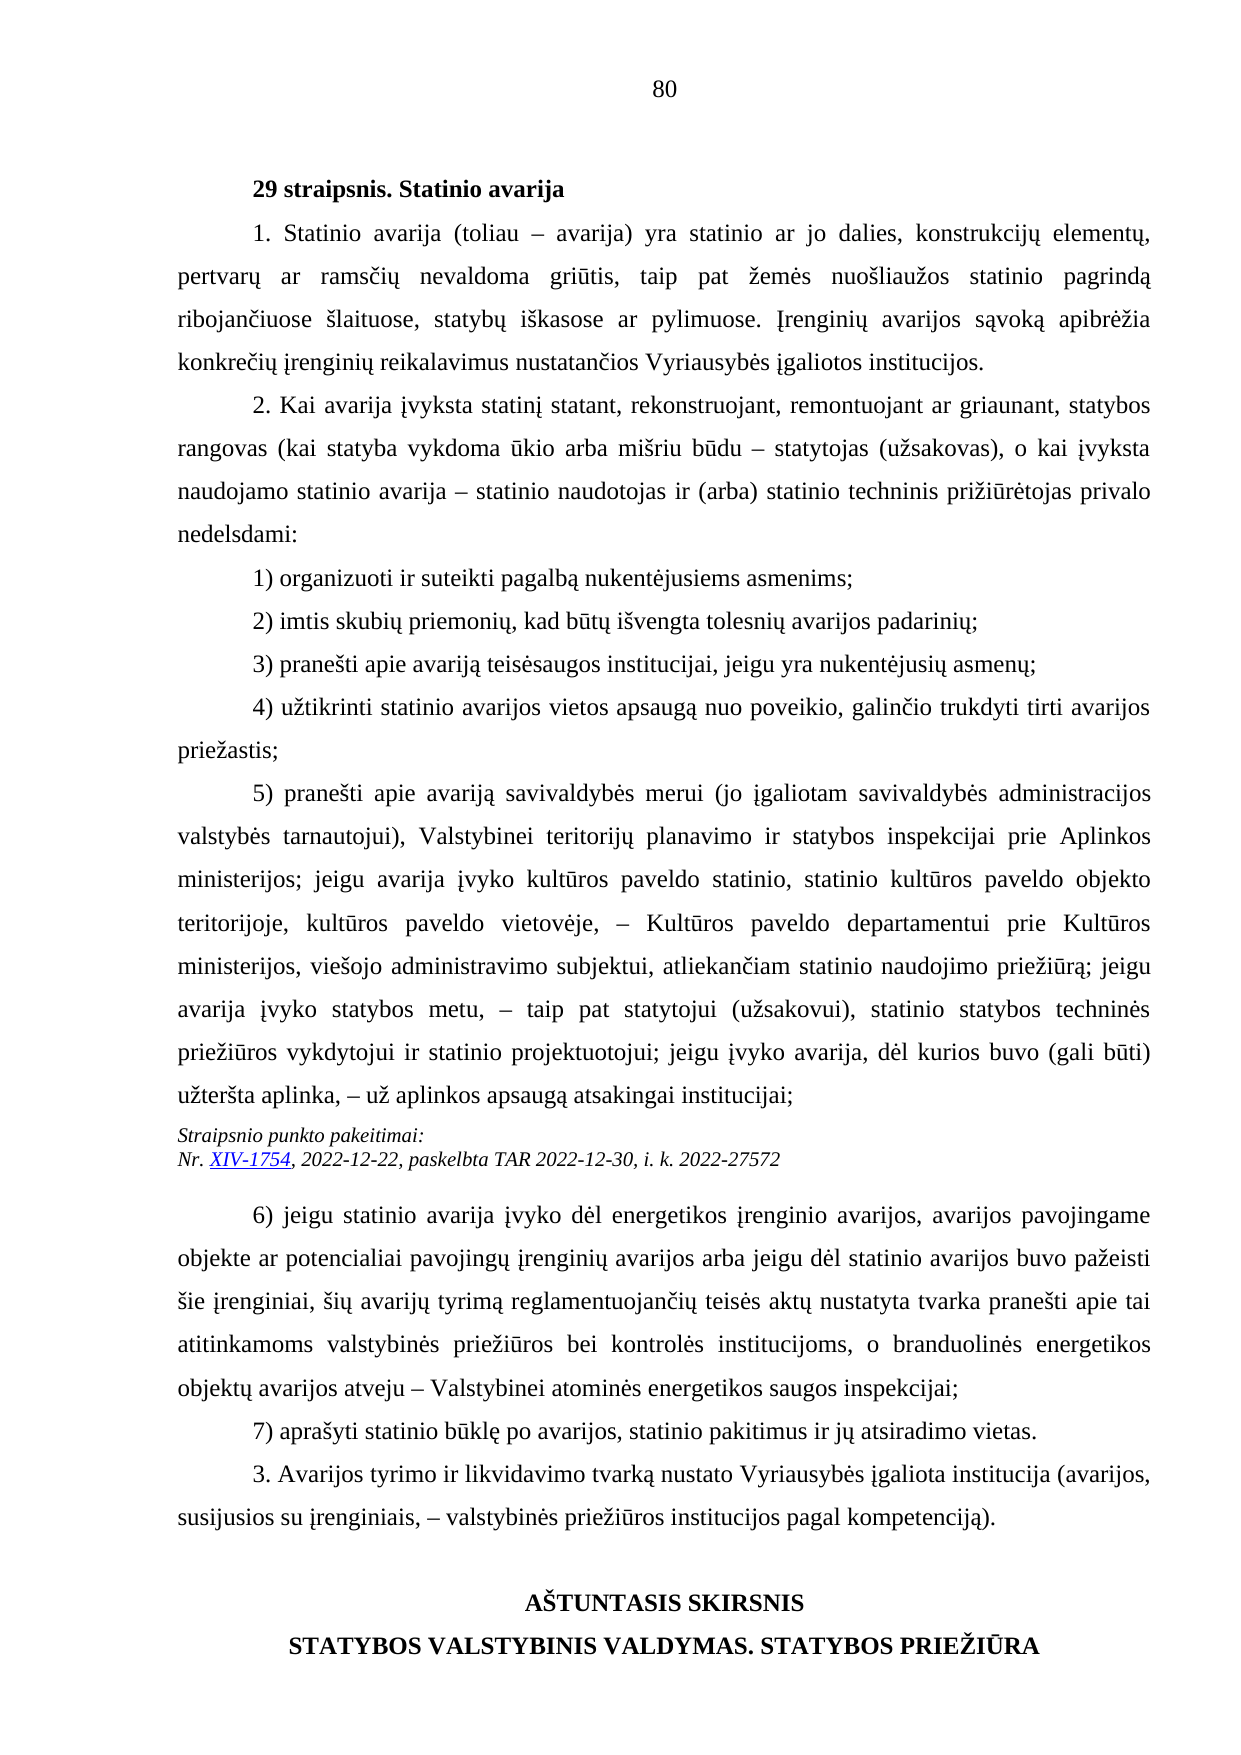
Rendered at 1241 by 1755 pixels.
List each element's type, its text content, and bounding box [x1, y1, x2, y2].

text 6) jeigu statinio avarija įvyko dėl energetikos įrenginio avarijos, avarijos pavojingame objekte ar potencialiai pavojingų įrenginių avarijos arba jeigu dėl statinio avarijos buvo pažeisti šie įrenginiai, šių avarijų tyrimą reglamentuojančių teisės aktų nustatyta tvarka pranešti apie tai atitinkamoms valstybinės priežiūros bei kontrolės institucijoms, o branduolinės energetikos objektų avarijos atveju – Valstybinei atominės energetikos saugos inspekcijai; [177, 1200, 1152, 1401]
text 2. Kai avarija įvyksta statinį statant, rekonstruojant, remontuojant ar griaunant, statybos rangovas (kai statyba vykdoma ūkio arba mišriu būdu – statytojas (užsakovas), o kai įvyksta naudojamo statinio avarija – statinio naudotojas ir (arba) statinio techninis prižiūrėtojas privalo nedelsdami: [177, 390, 1152, 548]
text 3. Avarijos tyrimo ir likvidavimo tvarką nustato Vyriausybės įgaliota institucija (avarijos, susijusios su įrenginiais, – valstybinės priežiūros institucijos pagal kompetenciją). [177, 1459, 1152, 1531]
text 7) aprašyti statinio būklę po avarijos, statinio pakitimus ir jų atsiradimo vietas. [177, 1416, 1152, 1444]
text 4) užtikrinti statinio avarijos vietos apsaugą nuo poveikio, galinčio trukdyti tirti avarijos priežastis; [177, 692, 1152, 764]
text STATYBOS VALSTYBINIS VALDYMAS. STATYBOS PRIEŽIŪRA [177, 1631, 1152, 1660]
text 1. Statinio avarija (toliau – avarija) yra statinio ar jo dalies, konstrukcijų elementų, pertvarų ar ramsčių nevaldoma griūtis, taip pat žemės nuošliaužos statinio pagrindą ribojančiuose šlaituose, statybų iškasose ar pylimuose. Įrenginių avarijos sąvoką apibrėžia konkrečių įrenginių reikalavimus nustatančios Vyriausybės įgaliotos institucijos. [177, 218, 1152, 376]
text AŠTUNTASIS SKIRSNIS [177, 1588, 1152, 1617]
text Nr. XIV-1754, 2022-12-22, paskelbta TAR 2022-12-30, i. k. 2022-27572 [177, 1147, 1152, 1171]
text 2) imtis skubių priemonių, kad būtų išvengta tolesnių avarijos padarinių; [177, 606, 1152, 634]
text 3) pranešti apie avariją teisėsaugos institucijai, jeigu yra nukentėjusių asmenų; [177, 649, 1152, 678]
text 5) pranešti apie avariją savivaldybės merui (jo įgaliotam savivaldybės administracijos valstybės tarnautojui), Valstybinei teritorijų planavimo ir statybos inspekcijai prie Aplinkos ministerijos; jeigu avarija įvyko kultūros paveldo statinio, statinio kultūros paveldo objekto teritorijoje, kultūros paveldo vietovėje, – Kultūros paveldo departamentui prie Kultūros ministerijos, viešojo administravimo subjektui, atliekančiam statinio naudojimo priežiūrą; jeigu avarija įvyko statybos metu, – taip pat statytojui (užsakovui), statinio statybos techninės priežiūros vykdytojui ir statinio projektuotojui; jeigu įvyko avarija, dėl kurios buvo (gali būti) užteršta aplinka, – už aplinkos apsaugą atsakingai institucijai; [177, 778, 1152, 1109]
text Straipsnio punkto pakeitimai: [177, 1123, 1152, 1147]
text 29 straipsnis. Statinio avarija [177, 174, 1152, 203]
text 1) organizuoti ir suteikti pagalbą nukentėjusiems asmenims; [177, 563, 1152, 591]
